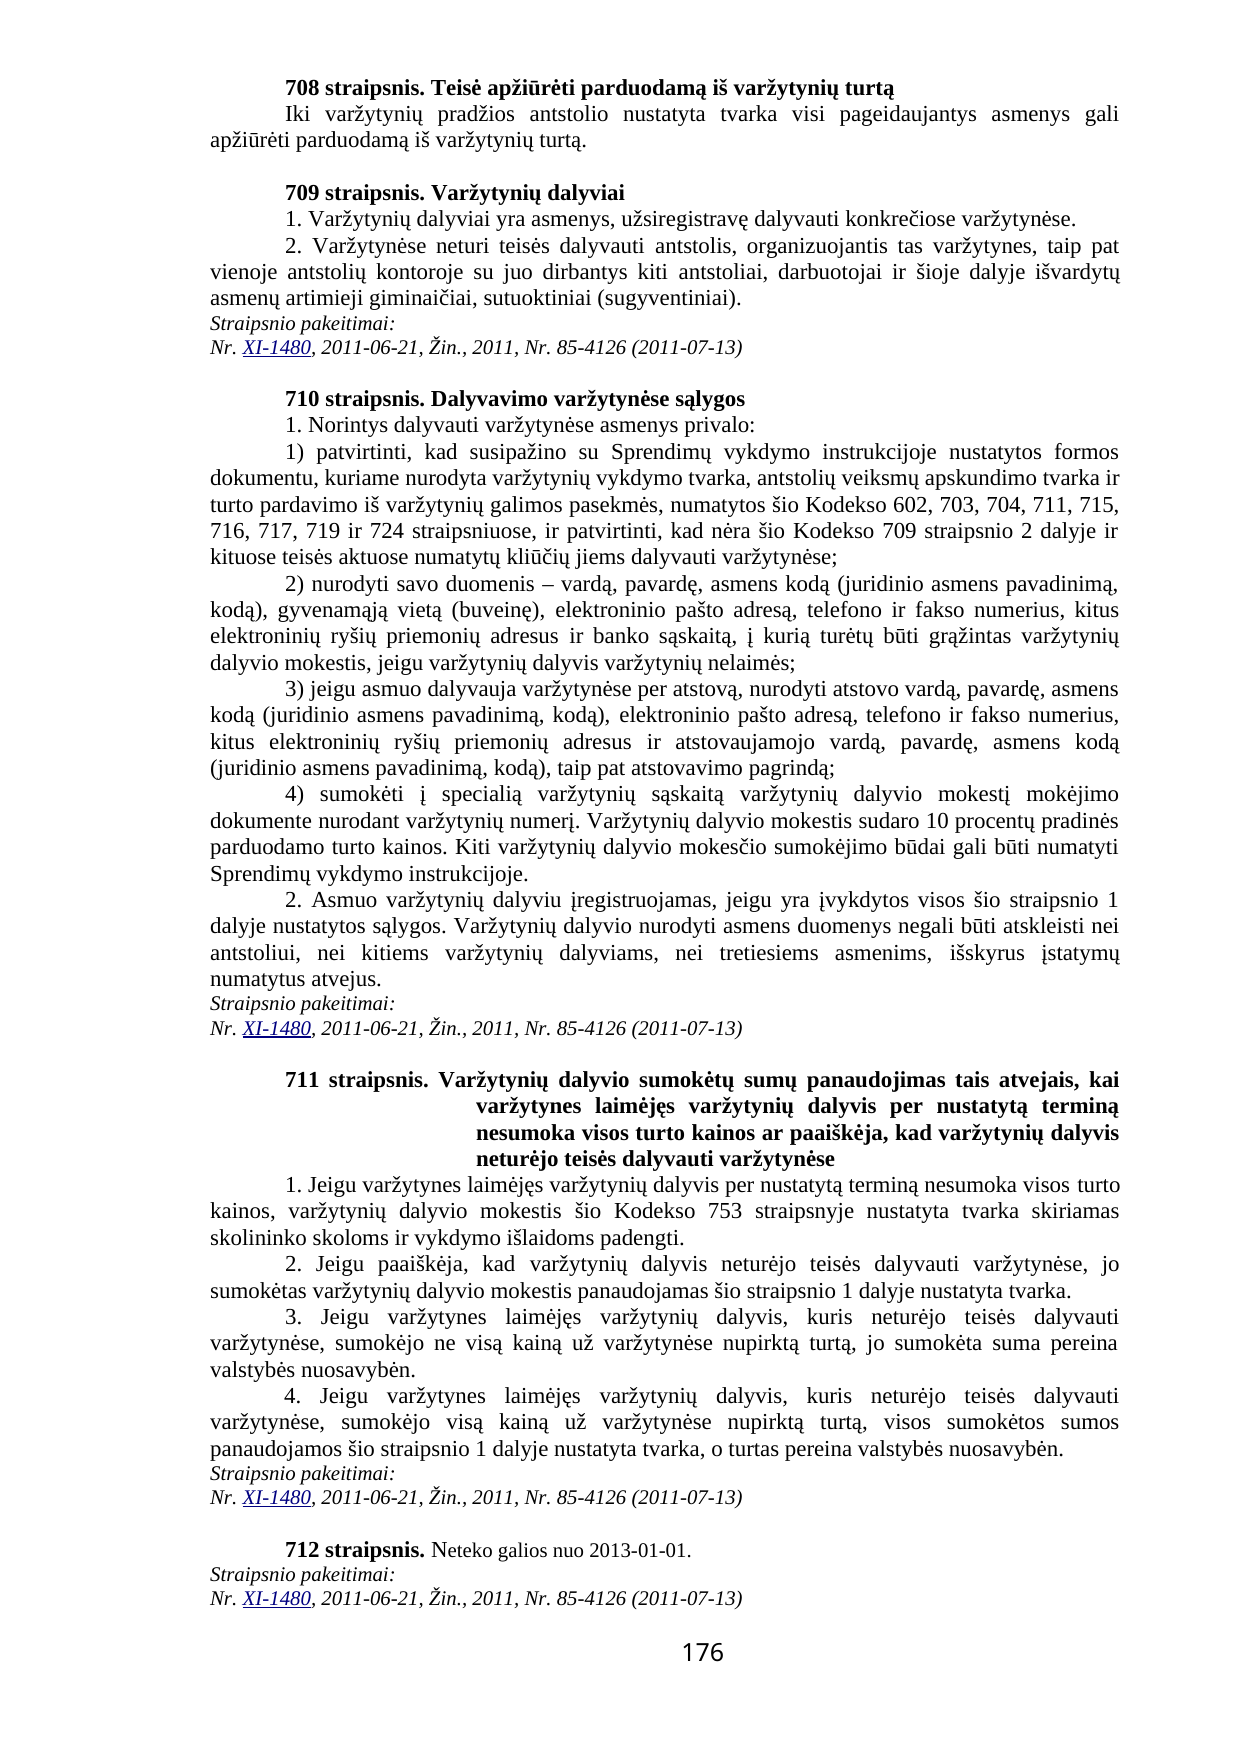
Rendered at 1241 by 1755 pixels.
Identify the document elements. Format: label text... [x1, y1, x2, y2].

text 1. Norintys dalyvauti varžytynėse asmenys privalo: [210, 412, 1120, 438]
text 2. Jeigu paaiškėja, kad varžytynių dalyvis neturėjo teisės dalyvauti varžytynėse, jo sumokėtas varžytynių dalyvio mokestis panaudojamas šio straipsnio 1 dalyje nustatyta tvarka. [210, 1250, 1120, 1303]
text Straipsnio pakeitimai: [210, 1562, 1120, 1586]
text Straipsnio pakeitimai: [210, 1461, 1120, 1485]
text 2. Varžytynėse neturi teisės dalyvauti antstolis, organizuojantis tas varžytynes, taip pat vienoje antstolių kontoroje su juo dirbantys kiti antstoliai, darbuotojai ir šioje dalyje išvardytų asmenų artimieji giminaičiai, sutuoktiniai (sugyventiniai). [210, 232, 1120, 311]
text Nr. XI-1480, 2011-06-21, Žin., 2011, Nr. 85-4126 (2011-07-13) [210, 1015, 1120, 1039]
text 2) nurodyti savo duomenis – vardą, pavardę, asmens kodą (juridinio asmens pavadinimą, kodą), gyvenamąją vietą (buveinę), elektroninio pašto adresą, telefono ir fakso numerius, kitus elektroninių ryšių priemonių adresus ir banko sąskaitą, į kurią turėtų būti grąžintas varžytynių dalyvio mokestis, jeigu varžytynių dalyvis varžytynių nelaimės; [210, 570, 1120, 675]
text 2. Asmuo varžytynių dalyviu įregistruojamas, jeigu yra įvykdytos visos šio straipsnio 1 dalyje nustatytos sąlygos. Varžytynių dalyvio nurodyti asmens duomenys negali būti atskleisti nei antstoliui, nei kitiems varžytynių dalyviams, nei tretiesiems asmenims, išskyrus įstatymų numatytus atvejus. [210, 886, 1120, 991]
text 4. Jeigu varžytynes laimėjęs varžytynių dalyvis, kuris neturėjo teisės dalyvauti varžytynėse, sumokėjo visą kainą už varžytynėse nupirktą turtą, visos sumokėtos sumos panaudojamos šio straipsnio 1 dalyje nustatyta tvarka, o turtas pereina valstybės nuosavybėn. [210, 1382, 1120, 1461]
text 708 straipsnis. Teisė apžiūrėti parduodamą iš varžytynių turtą [210, 73, 1120, 100]
text 712 straipsnis. Neteko galios nuo 2013-01-01. [210, 1536, 1120, 1562]
text Straipsnio pakeitimai: [210, 991, 1120, 1015]
text 3. Jeigu varžytynes laimėjęs varžytynių dalyvis, kuris neturėjo teisės dalyvauti varžytynėse, sumokėjo ne visą kainą už varžytynėse nupirktą turtą, jo sumokėta suma pereina valstybės nuosavybėn. [210, 1303, 1120, 1382]
text 711 straipsnis. Varžytynių dalyvio sumokėtų sumų panaudojimas tais atvejais, kai varžytynes laimėjęs varžytynių dalyvis per nustatytą terminą nesumoka visos turto kainos ar paaiškėja, kad varžytynių dalyvis neturėjo teisės dalyvauti varžytynėse [285, 1066, 1120, 1171]
text 1. Varžytynių dalyviai yra asmenys, užsiregistravę dalyvauti konkrečiose varžytynėse. [210, 205, 1120, 232]
text 709 straipsnis. Varžytynių dalyviai [210, 179, 1120, 205]
text 3) jeigu asmuo dalyvauja varžytynėse per atstovą, nurodyti atstovo vardą, pavardę, asmens kodą (juridinio asmens pavadinimą, kodą), elektroninio pašto adresą, telefono ir fakso numerius, kitus elektroninių ryšių priemonių adresus ir atstovaujamojo vardą, pavardę, asmens kodą (juridinio asmens pavadinimą, kodą), taip pat atstovavimo pagrindą; [210, 675, 1120, 781]
text Iki varžytynių pradžios antstolio nustatyta tvarka visi pageidaujantys asmenys gali apžiūrėti parduodamą iš varžytynių turtą. [210, 100, 1120, 153]
text Nr. XI-1480, 2011-06-21, Žin., 2011, Nr. 85-4126 (2011-07-13) [210, 1485, 1120, 1509]
text 1. Jeigu varžytynes laimėjęs varžytynių dalyvis per nustatytą terminą nesumoka visos turto kainos, varžytynių dalyvio mokestis šio Kodekso 753 straipsnyje nustatyta tvarka skiriamas skolininko skoloms ir vykdymo išlaidoms padengti. [210, 1171, 1120, 1250]
text 1) patvirtinti, kad susipažino su Sprendimų vykdymo instrukcijoje nustatytos formos dokumentu, kuriame nurodyta varžytynių vykdymo tvarka, antstolių veiksmų apskundimo tvarka ir turto pardavimo iš varžytynių galimos pasekmės, numatytos šio Kodekso 602, 703, 704, 711, 715, 716, 717, 719 ir 724 straipsniuose, ir patvirtinti, kad nėra šio Kodekso 709 straipsnio 2 dalyje ir kituose teisės aktuose numatytų kliūčių jiems dalyvauti varžytynėse; [210, 438, 1120, 570]
text 4) sumokėti į specialią varžytynių sąskaitą varžytynių dalyvio mokestį mokėjimo dokumente nurodant varžytynių numerį. Varžytynių dalyvio mokestis sudaro 10 procentų pradinės parduodamo turto kainos. Kiti varžytynių dalyvio mokesčio sumokėjimo būdai gali būti numatyti Sprendimų vykdymo instrukcijoje. [210, 781, 1120, 886]
text Nr. XI-1480, 2011-06-21, Žin., 2011, Nr. 85-4126 (2011-07-13) [210, 335, 1120, 359]
text 710 straipsnis. Dalyvavimo varžytynėse sąlygos [210, 385, 1120, 412]
text Nr. XI-1480, 2011-06-21, Žin., 2011, Nr. 85-4126 (2011-07-13) [210, 1586, 1120, 1610]
text Straipsnio pakeitimai: [210, 311, 1120, 335]
